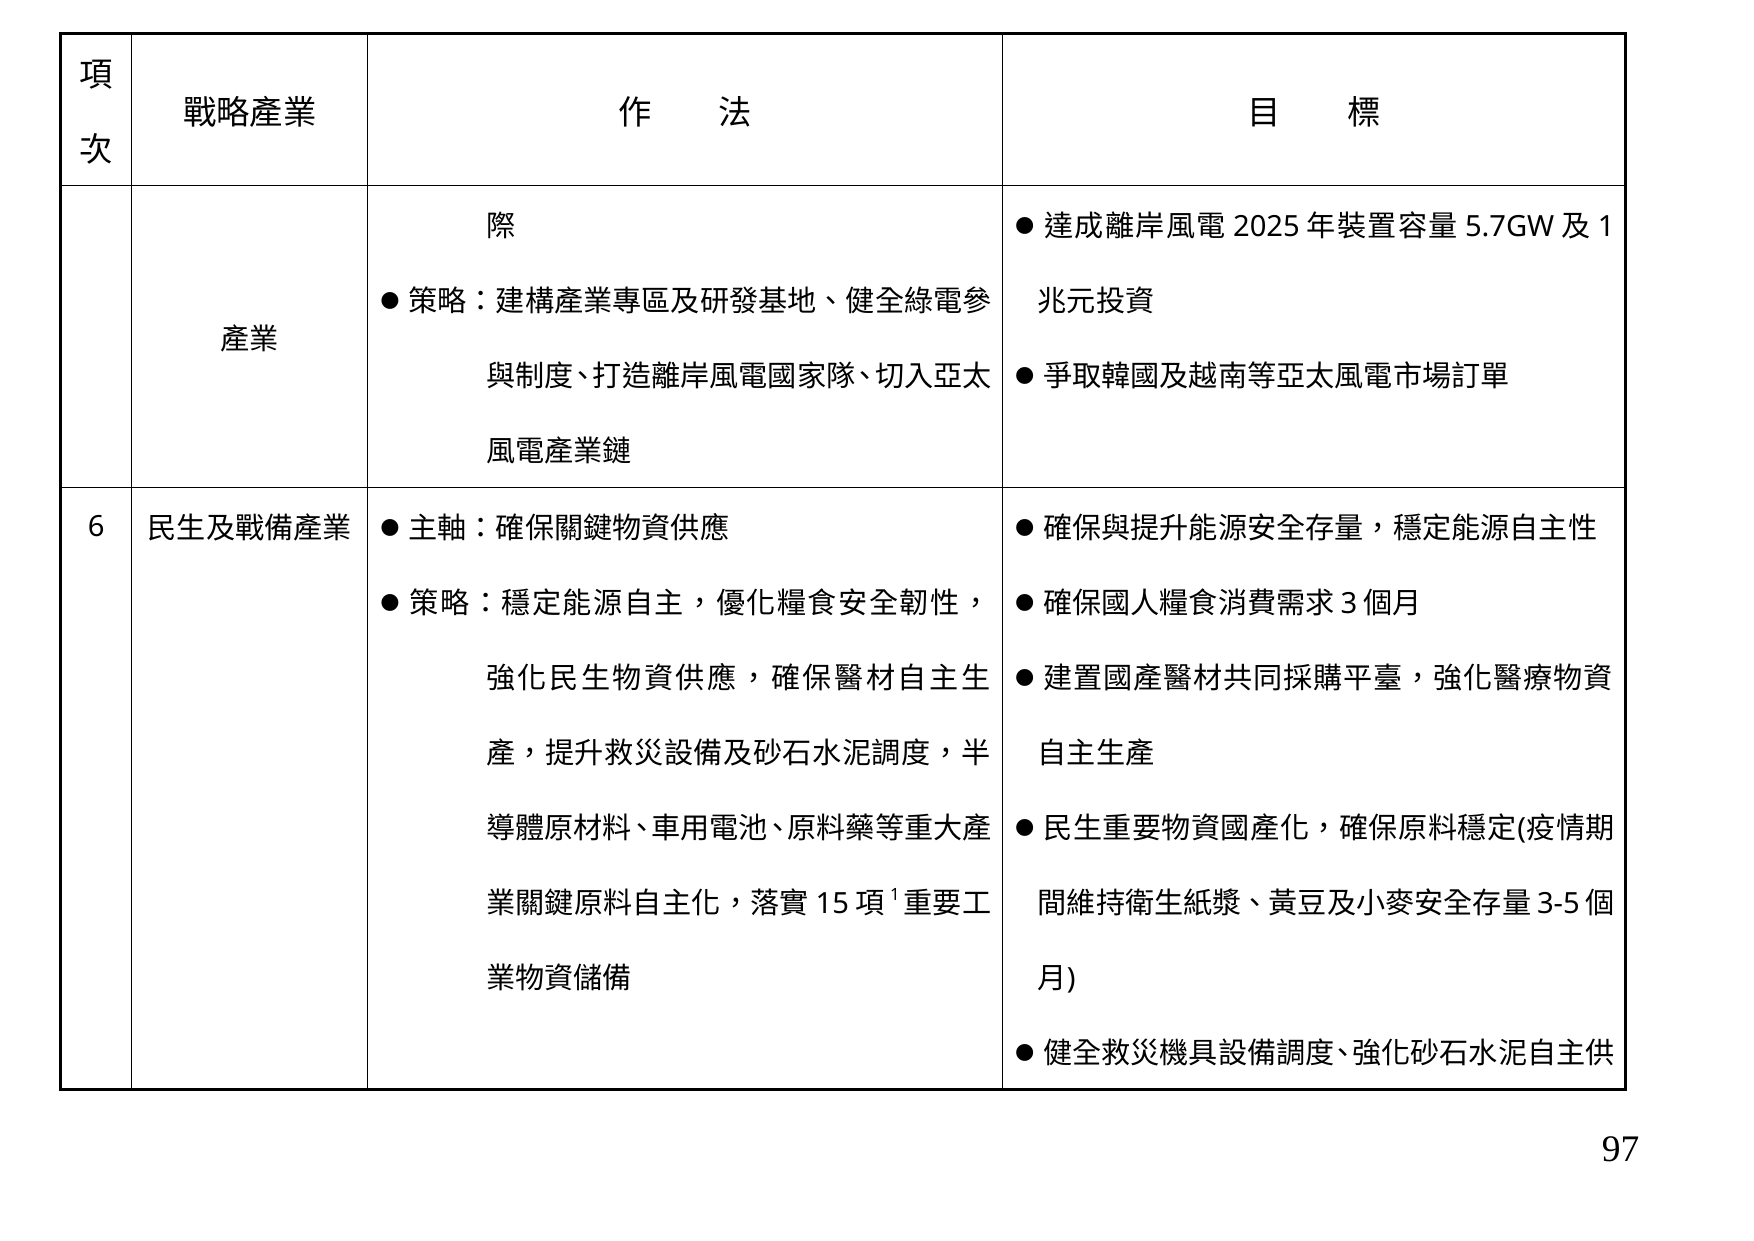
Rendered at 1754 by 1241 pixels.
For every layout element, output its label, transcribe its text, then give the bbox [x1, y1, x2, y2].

table_cell 達成離岸風電2025年裝置容量5.7GW及1兆元投資 爭取韓國及越南等亞太風電市場訂單 [1003, 186, 1624, 486]
table_header 戰略產業 [132, 35, 367, 185]
table_cell 主軸：確保關鍵物資供應 策略：穩定能源自主，優化糧食安全韌性，強化民生物資供應，確保醫材自主生產，提升救災設備及砂石水泥調度，半導體原材料、車用電池、原料藥等重大產業關鍵原料自主化，落實15項1重要工業物資儲備 [368, 488, 1002, 1088]
table_cell 6 [62, 488, 131, 1088]
table_cell 民生及戰備產業 [132, 488, 367, 1088]
table_cell 確保與提升能源安全存量，穩定能源自主性 確保國人糧食消費需求3個月 建置國產醫材共同採購平臺，強化醫療物資自主生產 民生重要物資國產化，確保原料穩定(疫情期間維持衛生紙漿、黃豆及小麥安全存量3-5個月) 健全救災機具設備調度、強化砂石水泥自主供 [1003, 488, 1624, 1088]
table_header 項次 [62, 35, 131, 185]
table_cell 產業 [132, 186, 367, 486]
table_cell 際 策略：建構產業專區及研發基地、健全綠電參與制度、打造離岸風電國家隊、切入亞太風電產業鏈 [368, 186, 1002, 486]
table_header 目 標 [1003, 35, 1624, 185]
table_cell [62, 186, 131, 486]
table_header 作 法 [368, 35, 1002, 185]
